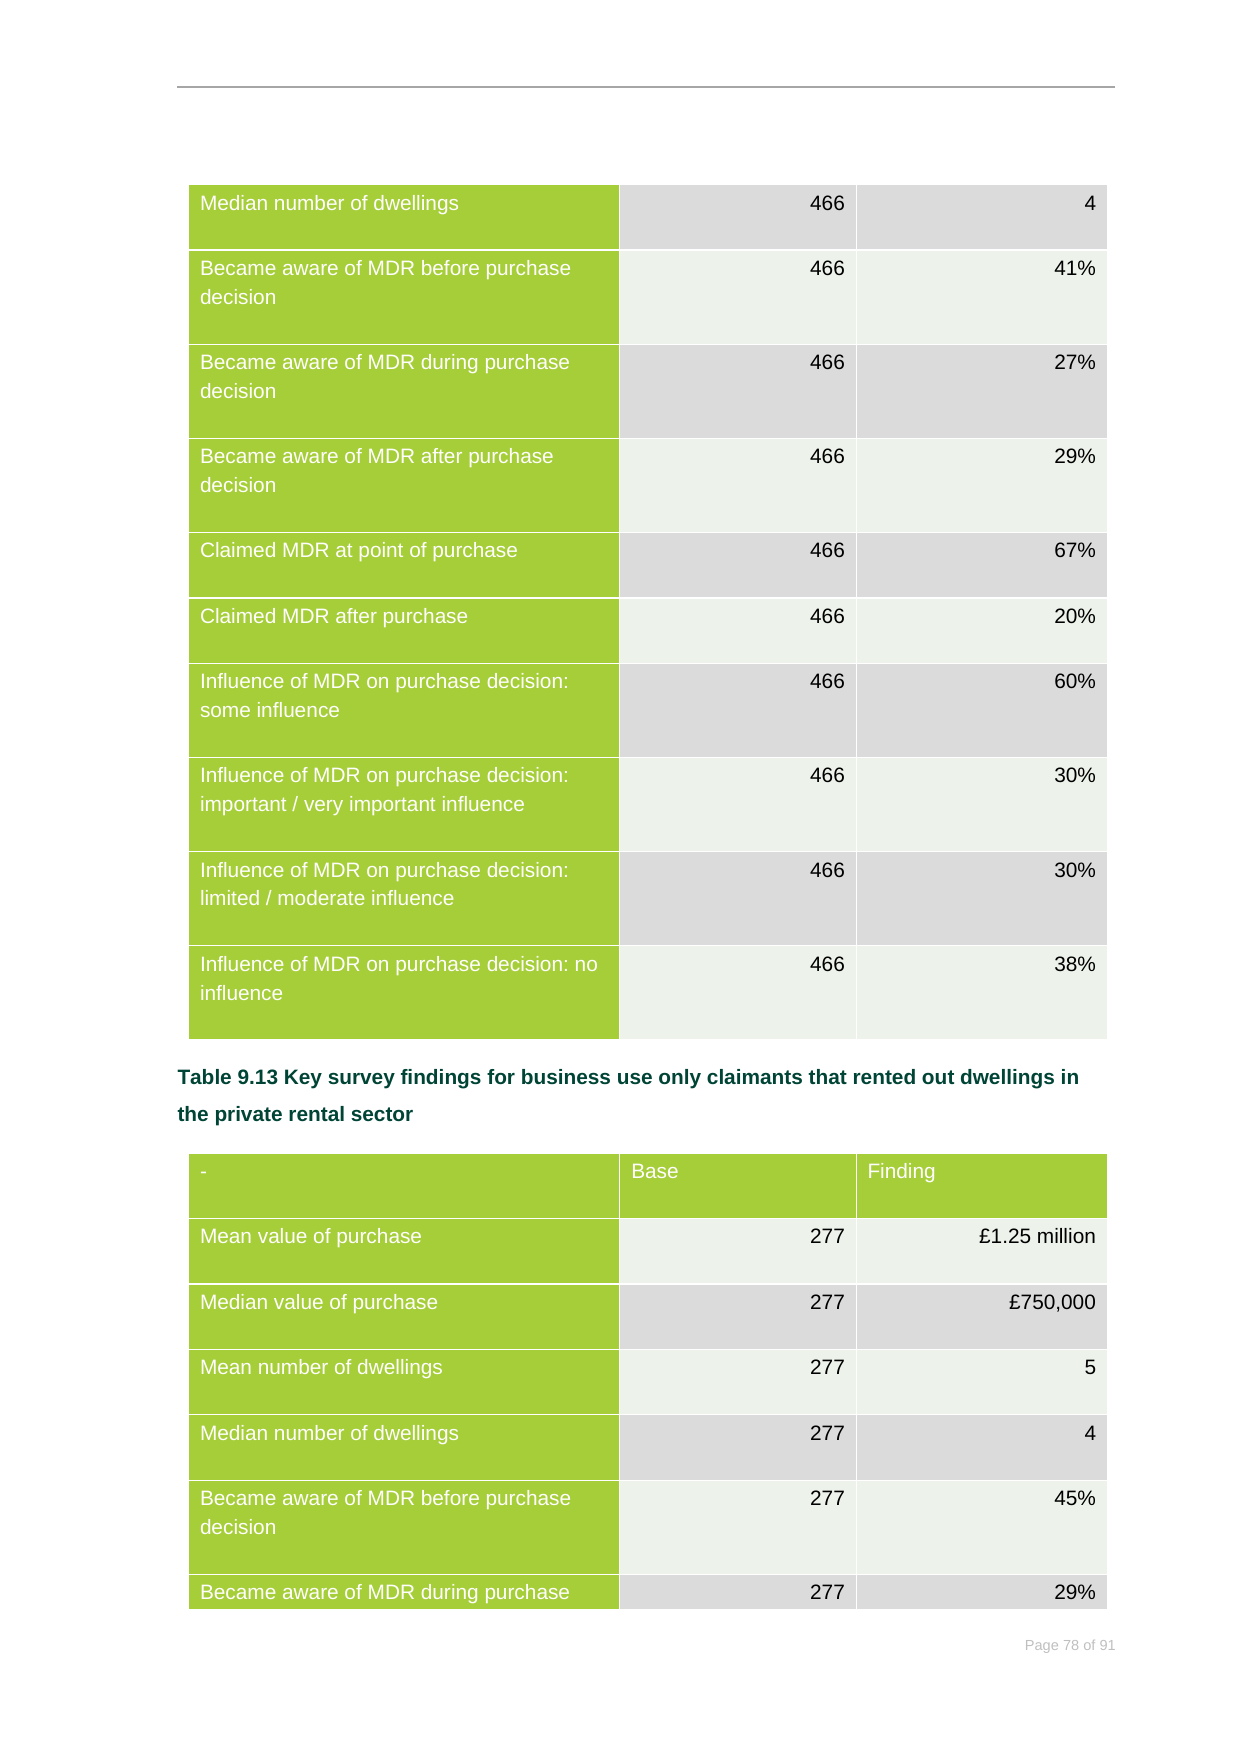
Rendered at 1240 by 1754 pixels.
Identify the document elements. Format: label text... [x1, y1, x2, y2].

table_cell 5 [857, 1350, 1107, 1414]
table_cell 466 [620, 599, 856, 663]
table_cell 277 [620, 1415, 856, 1480]
table_cell Influence of MDR on purchase decision: limited / moderate influence [189, 852, 619, 945]
table_cell 30% [857, 758, 1107, 851]
table_cell 277 [620, 1219, 856, 1283]
table_cell Became aware of MDR during purchase [189, 1575, 619, 1609]
text Table 9.13 Key survey findings for business use only claimants that rented out dwellings in the private rental sector [177, 1064, 1115, 1134]
table_cell 20% [857, 599, 1107, 663]
table_cell 466 [620, 345, 856, 438]
table_cell 466 [620, 852, 856, 945]
table_cell Claimed MDR after purchase [189, 599, 619, 663]
table_header Finding [857, 1154, 1107, 1218]
table_cell Median number of dwellings [189, 185, 619, 249]
table_header Base [620, 1154, 856, 1218]
table_cell 38% [857, 946, 1107, 1039]
table_cell 29% [857, 1575, 1107, 1609]
table_cell Median value of purchase [189, 1285, 619, 1349]
table_cell 29% [857, 439, 1107, 532]
table_cell 67% [857, 533, 1107, 597]
table_header - [189, 1154, 619, 1218]
table_cell Became aware of MDR before purchase decision [189, 1481, 619, 1574]
table_cell 30% [857, 852, 1107, 945]
table_cell 27% [857, 345, 1107, 438]
table_cell £1.25 million [857, 1219, 1107, 1283]
table_cell 466 [620, 664, 856, 757]
table_cell Became aware of MDR after purchase decision [189, 439, 619, 532]
table_cell Became aware of MDR during purchase decision [189, 345, 619, 438]
table_cell 277 [620, 1350, 856, 1414]
table_cell 45% [857, 1481, 1107, 1574]
table_cell Became aware of MDR before purchase decision [189, 251, 619, 344]
table_cell Influence of MDR on purchase decision: no influence [189, 946, 619, 1039]
table_cell 60% [857, 664, 1107, 757]
table_cell 277 [620, 1575, 856, 1609]
table_cell Influence of MDR on purchase decision: some influence [189, 664, 619, 757]
table_cell 277 [620, 1285, 856, 1349]
table_cell 466 [620, 533, 856, 597]
table_cell Median number of dwellings [189, 1415, 619, 1480]
table_cell Mean value of purchase [189, 1219, 619, 1283]
table_cell 466 [620, 946, 856, 1039]
table_cell 466 [620, 758, 856, 851]
table_cell Mean number of dwellings [189, 1350, 619, 1414]
table_cell 4 [857, 185, 1107, 249]
table_cell 466 [620, 439, 856, 532]
table_cell 4 [857, 1415, 1107, 1480]
table_cell Claimed MDR at point of purchase [189, 533, 619, 597]
table_cell £750,000 [857, 1285, 1107, 1349]
table_cell 41% [857, 251, 1107, 344]
table_cell 277 [620, 1481, 856, 1574]
table_cell 466 [620, 251, 856, 344]
table_cell 466 [620, 185, 856, 249]
table_cell Influence of MDR on purchase decision: important / very important influence [189, 758, 619, 851]
